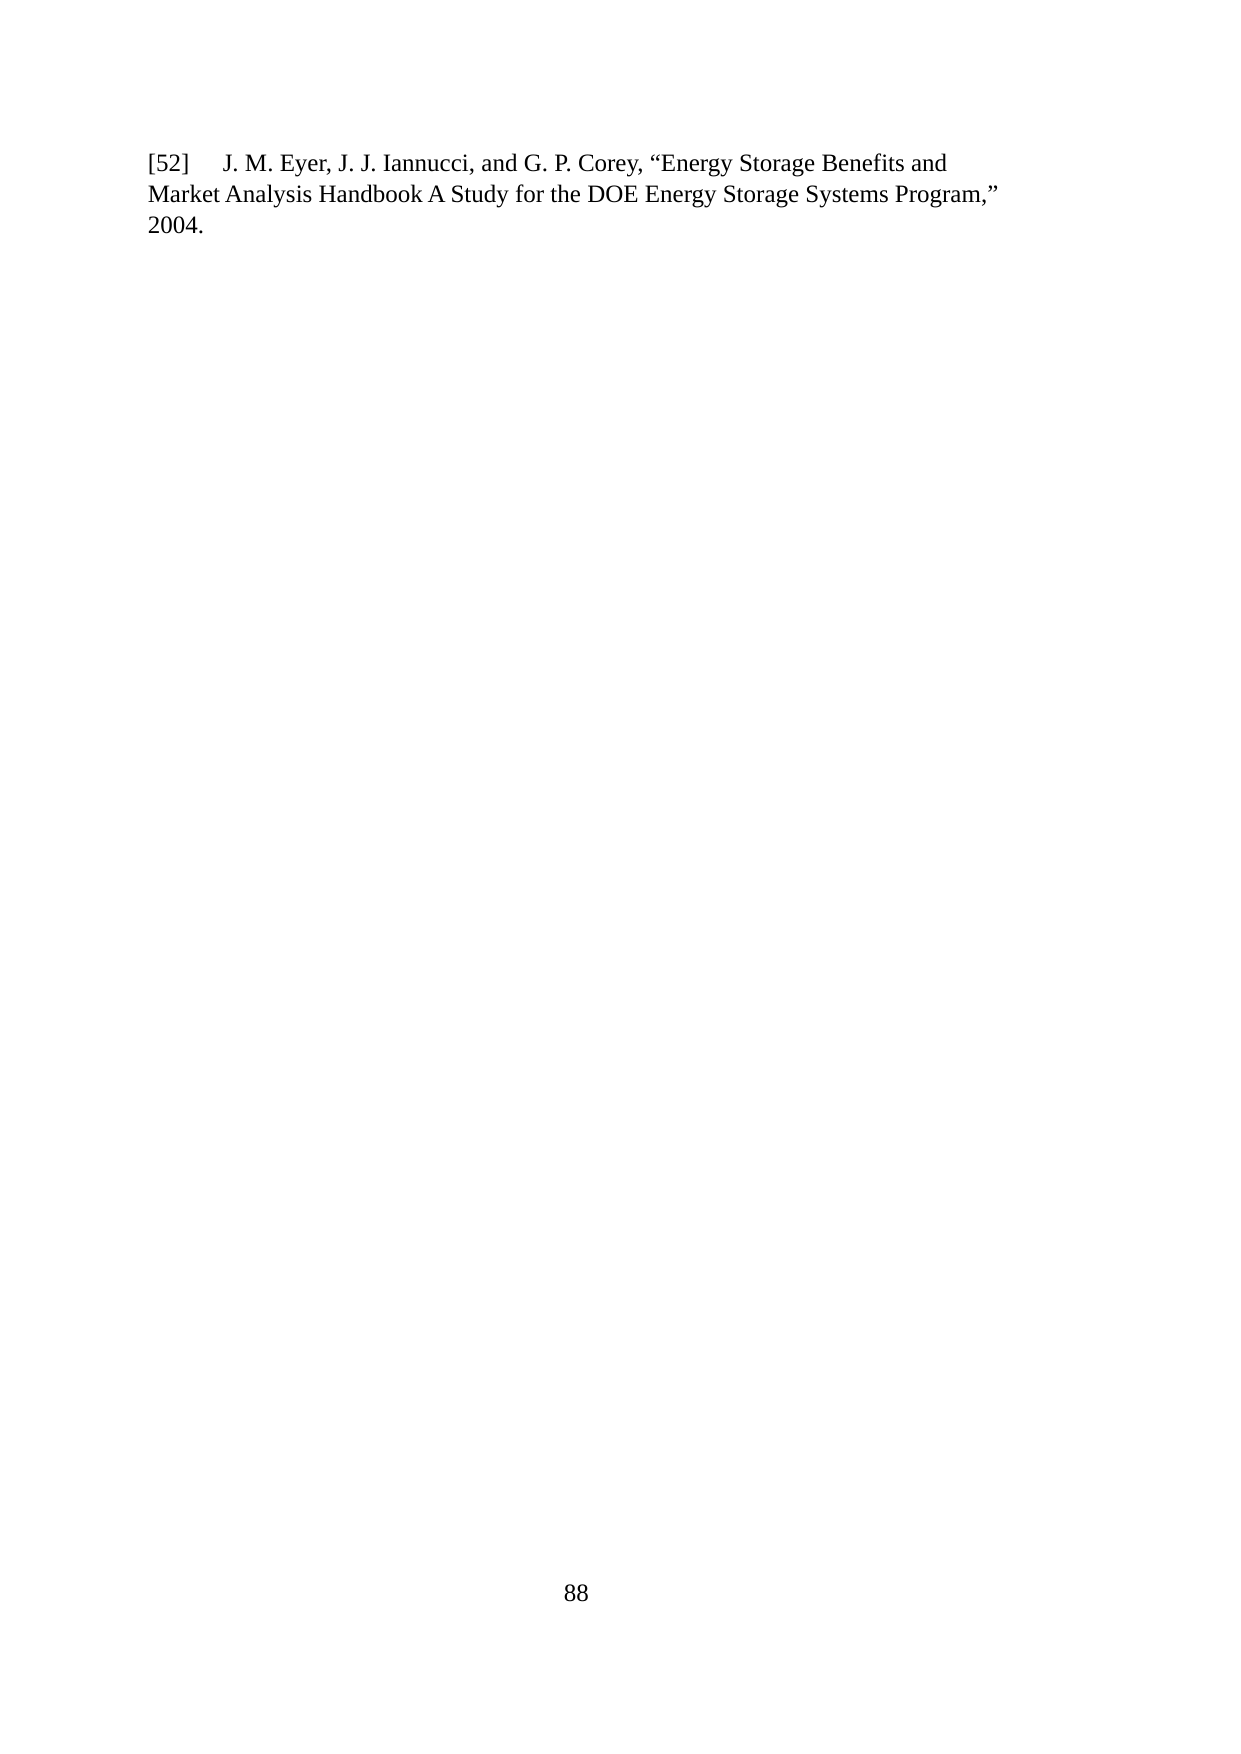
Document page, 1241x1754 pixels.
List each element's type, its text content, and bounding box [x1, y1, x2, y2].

text [52] J. M. Eyer, J. J. Iannucci, and G. P. Corey, “Energy Storage Benefits and Market Analysis Handbook A Study for the DOE Energy Storage Systems Program,” 2004. [148, 148, 1004, 238]
